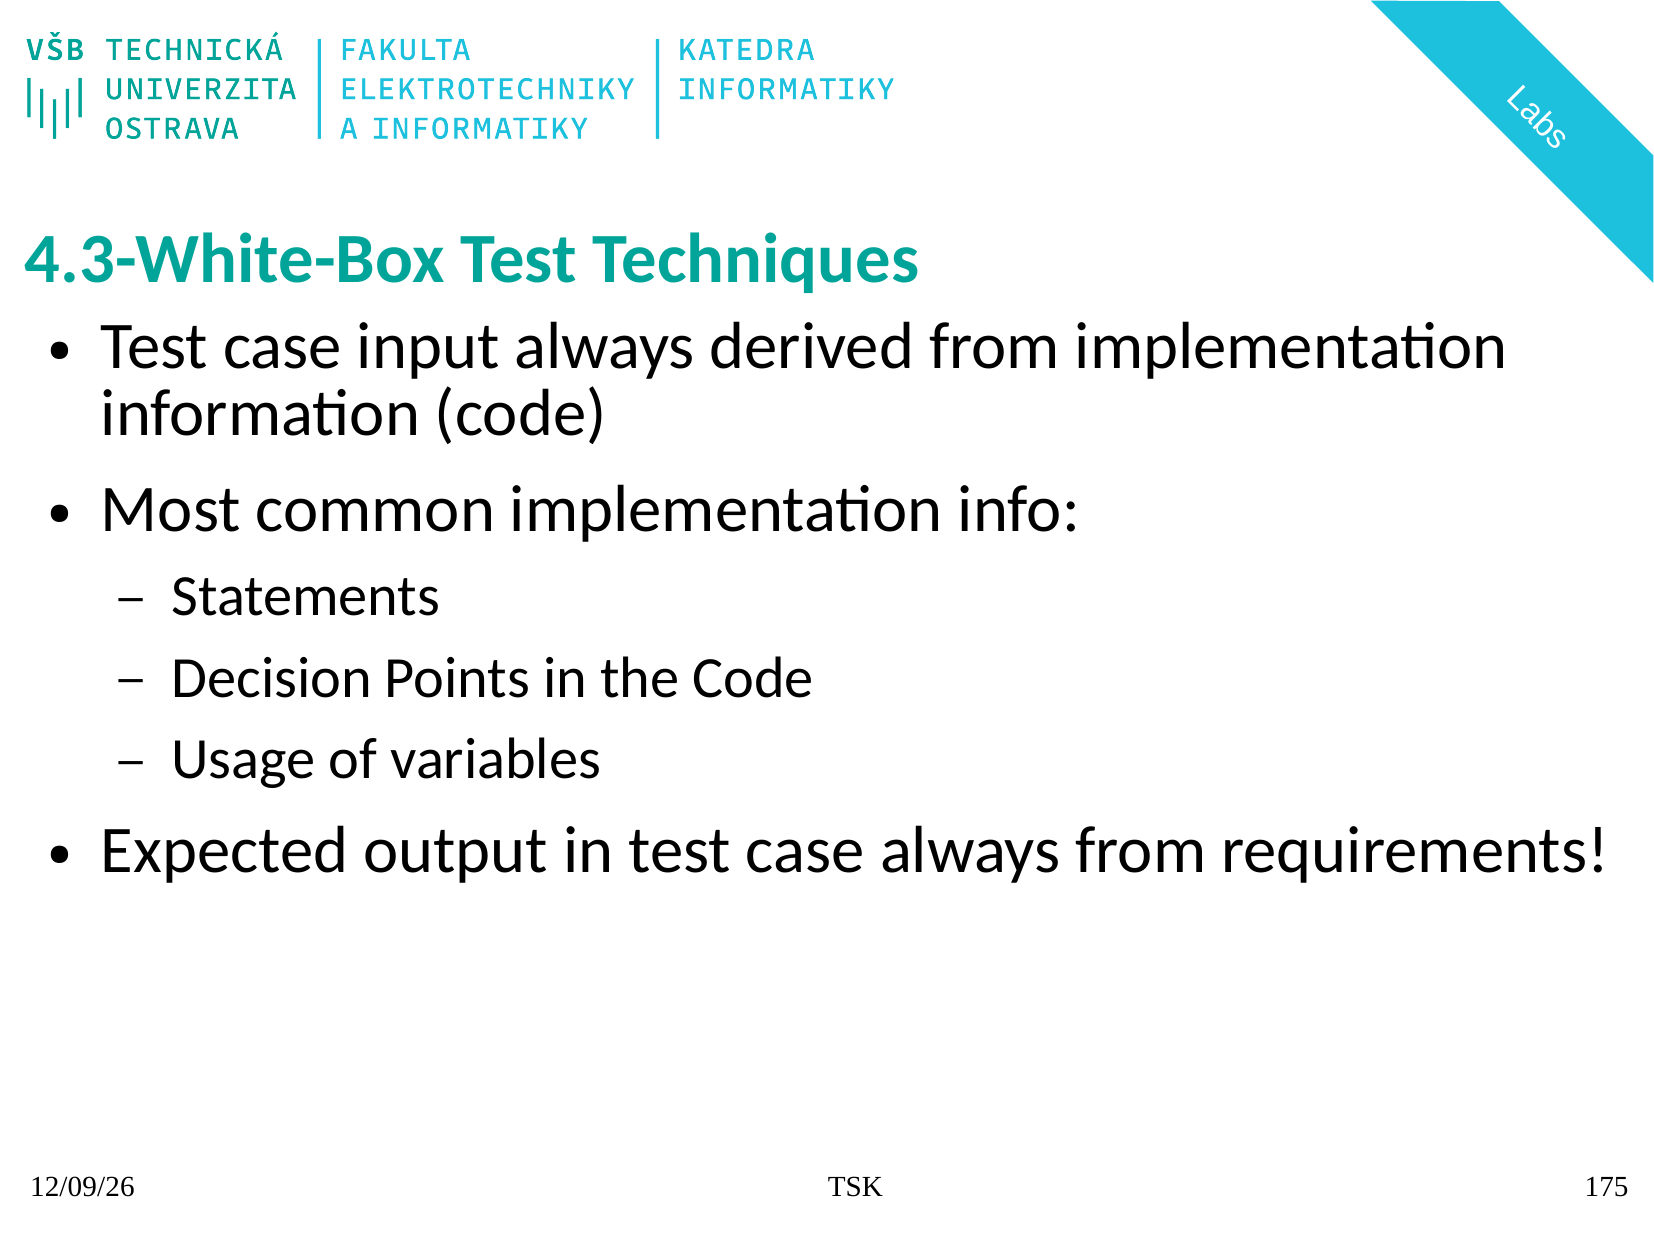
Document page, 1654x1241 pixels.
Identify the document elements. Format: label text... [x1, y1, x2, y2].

picture [26, 31, 894, 139]
text_box Labs [1370, 0, 1654, 284]
title 4.3-White-Box Test Techniques [24, 169, 1629, 300]
list Test case input always derived from implementation information (code) Most common implementation info: Statements Decision Points in the Code Usage of variables Expected output in test case always from requirements! [30, 318, 1629, 1146]
